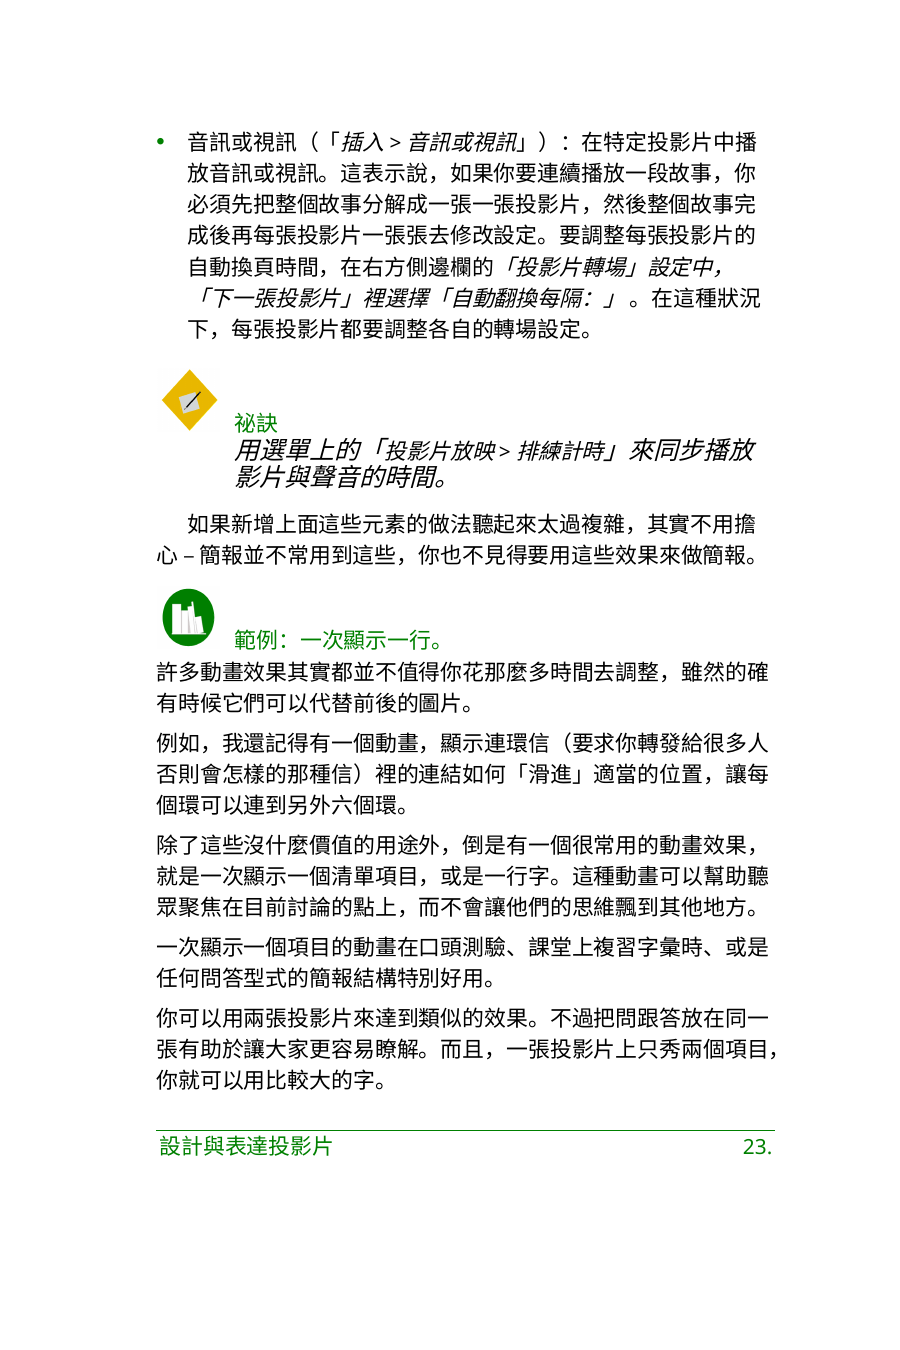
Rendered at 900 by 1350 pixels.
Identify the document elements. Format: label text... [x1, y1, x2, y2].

picture [157, 368, 220, 432]
text 除了這些沒什麼價值的用途外，倒是有一個很常用的動畫效果，就是一次顯示一個清單項目，或是一行字。這種動畫可以幫助聽眾聚焦在目前討論的點上，而不會讓他們的思維飄到其他地方。 [156, 828, 775, 922]
text 你可以用兩張投影片來達到類似的效果。不過把問跟答放在同一張有助於讓大家更容易瞭解。而且，一張投影片上只秀兩個項目，你就可以用比較大的字。 [156, 1001, 775, 1095]
picture [157, 586, 220, 649]
text 例如，我還記得有一個動畫，顯示連環信（要求你轉發給很多人否則會怎樣的那種信）裡的連結如何「滑進」適當的位置，讓每個環可以連到另外六個環。 [156, 726, 775, 820]
text 許多動畫效果其實都並不值得你花那麼多時間去調整，雖然的確有時候它們可以代替前後的圖片。 [156, 655, 775, 718]
text 一次顯示一個項目的動畫在口頭測驗、課堂上複習字彙時、或是任何問答型式的簡報結構特別好用。 [156, 930, 775, 993]
text 用選單上的「投影片放映 > 排練計時」來同步播放影片與聲音的時間。 [234, 437, 775, 492]
list 音訊或視訊（「插入 > 音訊或視訊」）：在特定投影片中播放音訊或視訊。這表示說，如果你要連續播放一段故事，你必須先把整個故事分解成一張一張投影片，然後整個故事完成後再每張投影片一張張去修改設定。要調整每張投影片的自動換頁時間，在右方側邊欄的「投影片轉場」設定中，「下一張投影片」裡選擇「自動翻換每隔：」 。在這種狀況下，每張投影片都要調整各自的轉場設定。 [156, 125, 775, 344]
subtitle 範例：一次顯示一行。 [156, 585, 775, 655]
text 如果新增上面這些元素的做法聽起來太過複雜，其實不用擔心 – 簡報並不常用到這些，你也不見得要用這些效果來做簡報。 [156, 507, 775, 570]
list 祕訣 [156, 368, 775, 437]
